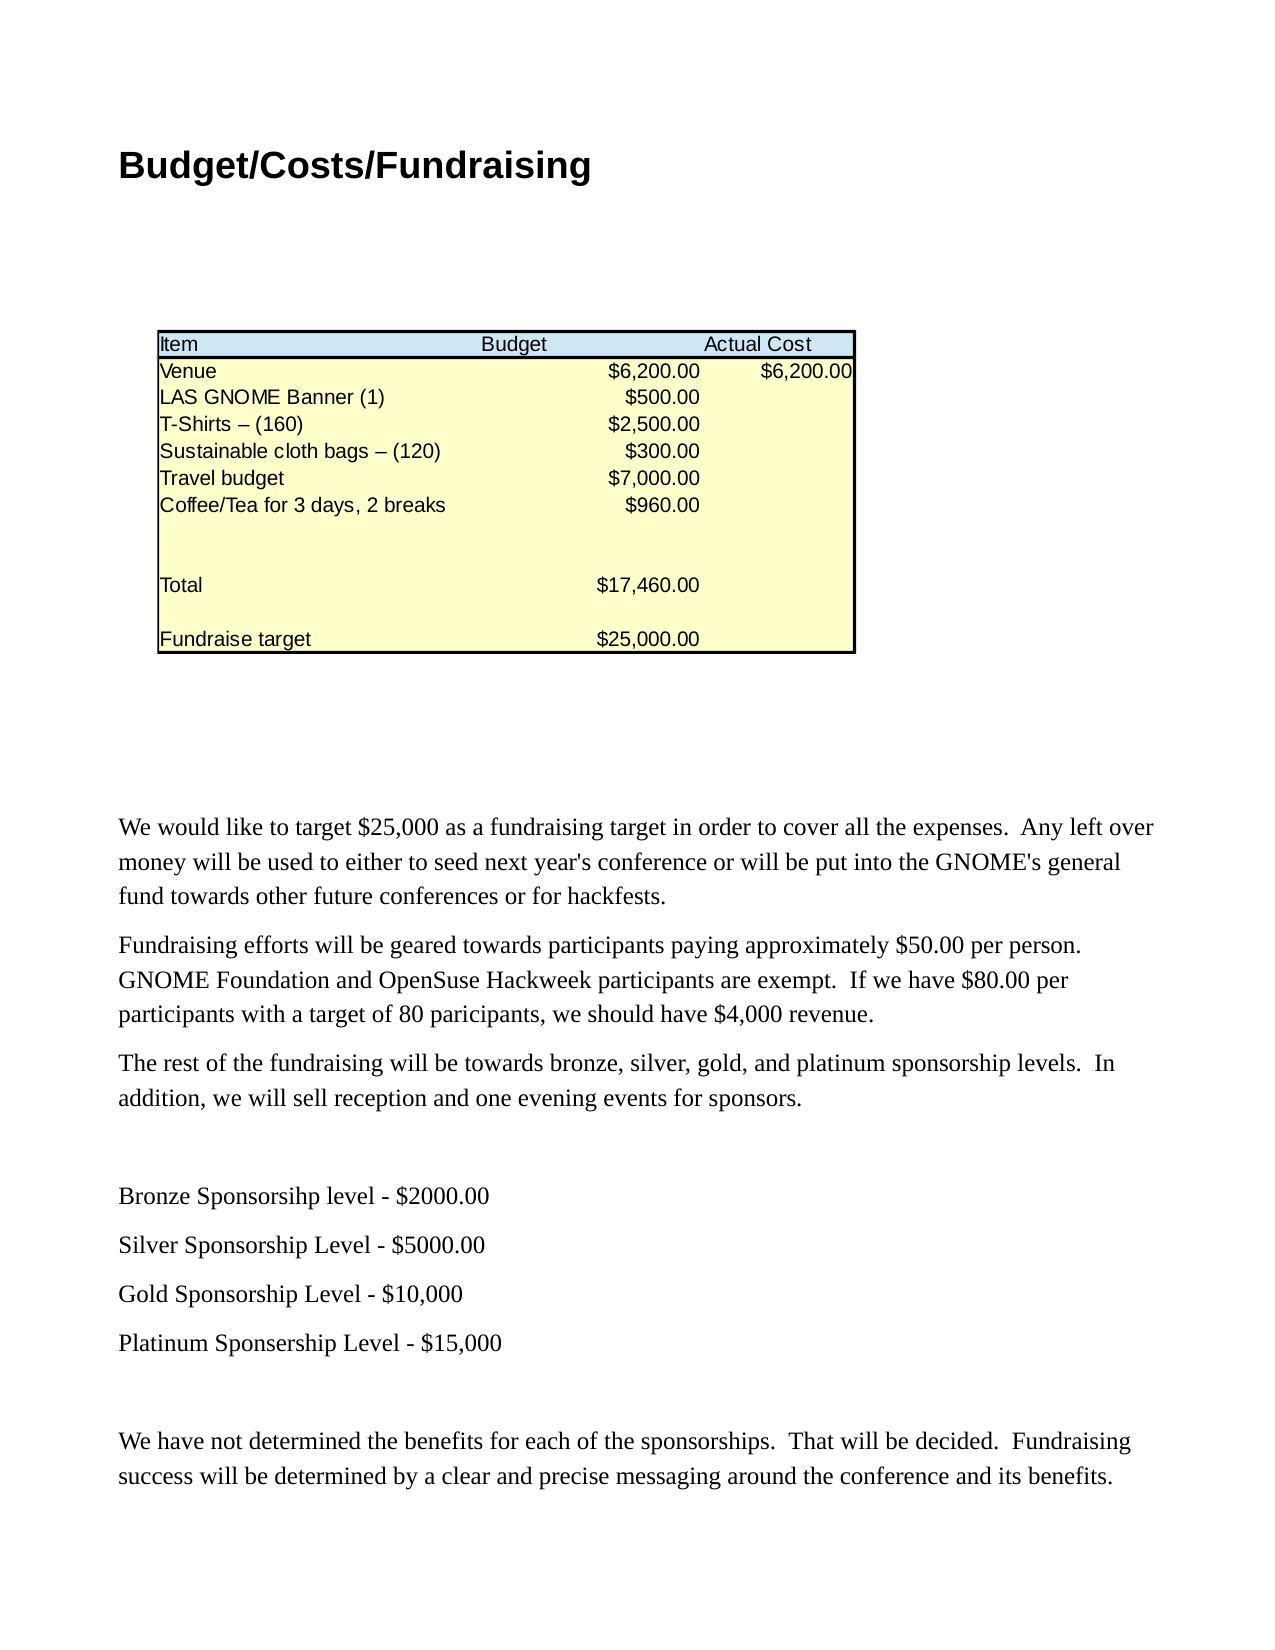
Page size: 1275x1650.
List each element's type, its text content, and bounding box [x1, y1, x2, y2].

text We would like to target $25,000 as a fundraising target in order to cover all the expenses. Any left over money will be used to either to seed next year's conference or will be put into the GNOME's general fund towards other future conferences or for hackfests. [118, 812, 1157, 910]
text Platinum Sponsership Level - $15,000 [118, 1328, 1157, 1357]
text We have not determined the benefits for each of the sponsorships. That will be decided. Fundraising success will be determined by a clear and precise messaging around the conference and its benefits. [118, 1426, 1157, 1490]
text Gold Sponsorship Level - $10,000 [118, 1279, 1157, 1308]
text Bronze Sponsorsihp level - $2000.00 [118, 1181, 1157, 1210]
text Silver Sponsorship Level - $5000.00 [118, 1230, 1157, 1259]
text Fundraising efforts will be geared towards participants paying approximately $50.00 per person. GNOME Foundation and OpenSuse Hackweek participants are exempt. If we have $80.00 per participants with a target of 80 paricipants, we should have $4,000 revenue. [118, 931, 1157, 1028]
subtitle Budget/Costs/Fundraising [118, 143, 1157, 187]
text The rest of the fundraising will be towards bronze, silver, gold, and platinum sponsorship levels. In addition, we will sell reception and one evening events for sponsors. [118, 1048, 1157, 1112]
